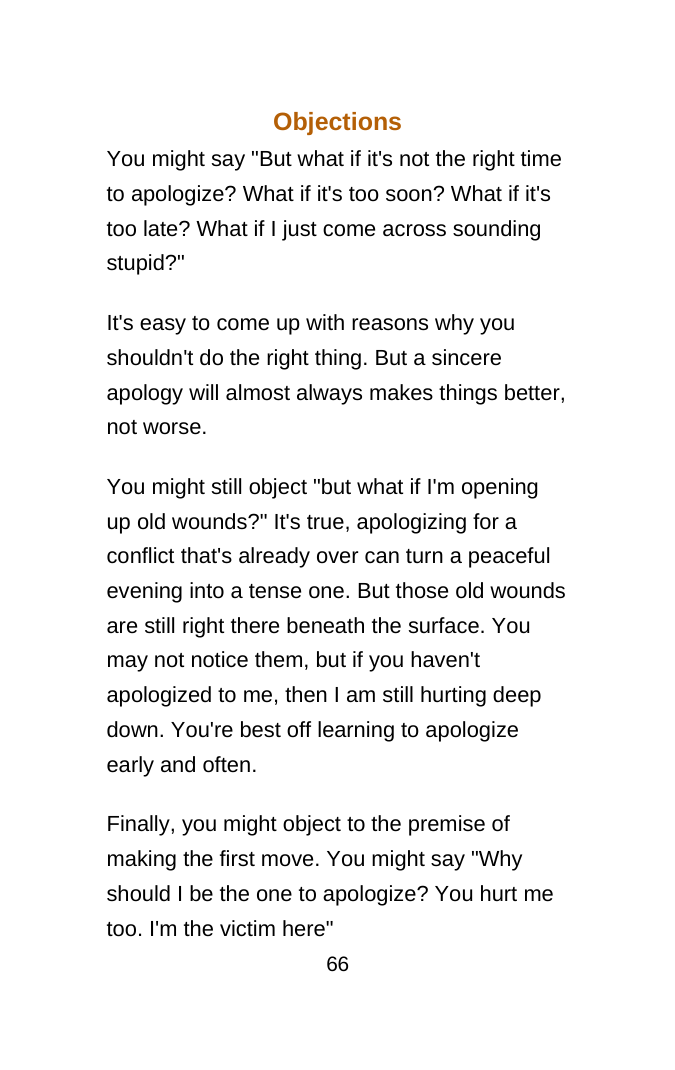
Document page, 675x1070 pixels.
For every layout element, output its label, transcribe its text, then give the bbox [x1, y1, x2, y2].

text Finally, you might object to the premise of making the first move. You might say "Why should I be the one to apologize? You hurt me too. I'm the victim here" [106, 811, 568, 941]
text You might say "But what if it's not the right time to apologize? What if it's too soon? What if it's too late? What if I just come across sounding stupid?" [106, 146, 568, 275]
text It's easy to come up with reasons why you shouldn't do the right thing. But a sincere apology will almost always makes things better, not worse. [106, 310, 568, 439]
subtitle Objections [106, 106, 568, 135]
text You might still object "but what if I'm opening up old wounds?" It's true, apologizing for a conflict that's already over can turn a peaceful evening into a tense one. But those old wounds are still right there beneath the surface. You may not notice them, but if you haven't apologized to me, then I am still hurting deep down. You're best off learning to apologize early and often. [106, 474, 568, 777]
